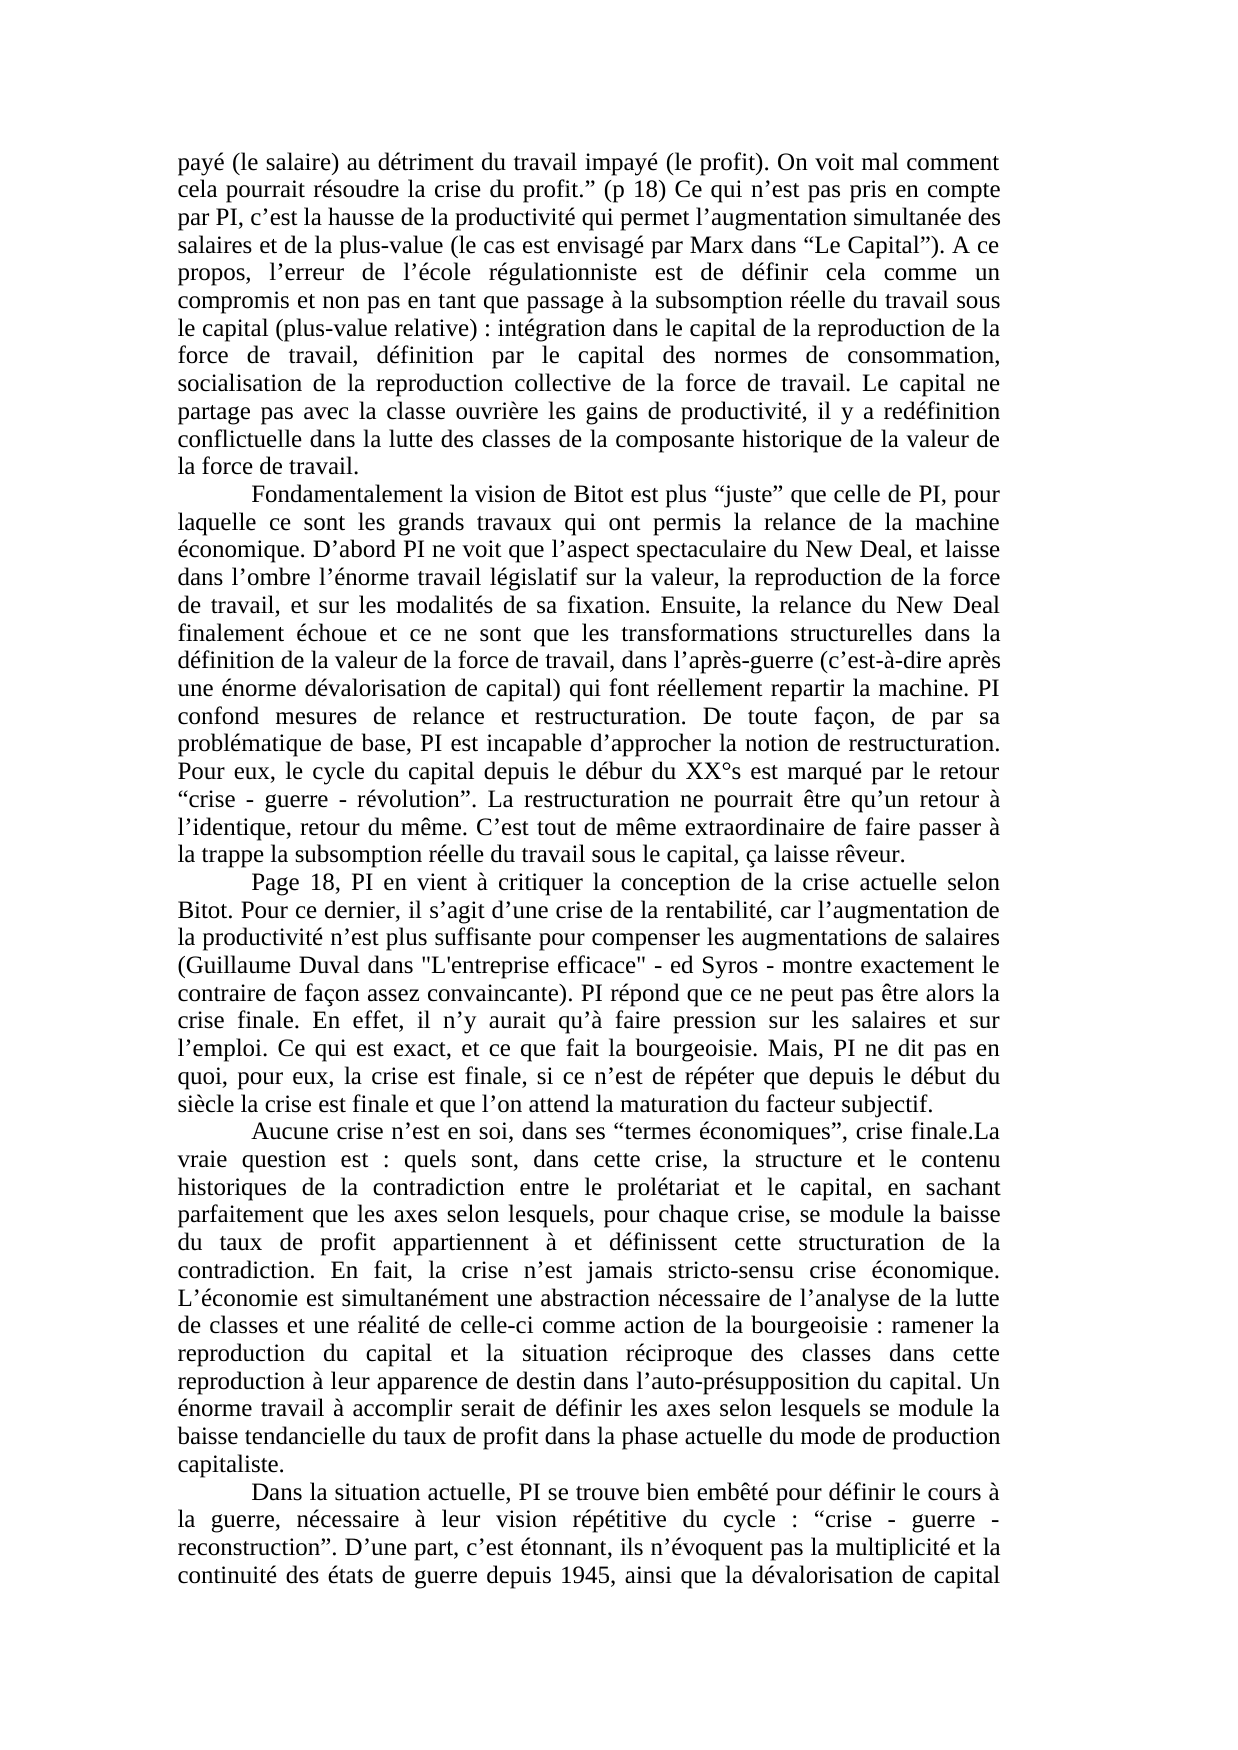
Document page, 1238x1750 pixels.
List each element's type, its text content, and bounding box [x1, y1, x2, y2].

text Fondamentalement la vision de Bitot est plus “juste” que celle de PI, pour laquelle ce sont les grands travaux qui ont permis la relance de la machine économique. D’abord PI ne voit que l’aspect spectaculaire du New Deal, et laisse dans l’ombre l’énorme travail législatif sur la valeur, la reproduction de la force de travail, et sur les modalités de sa fixation. Ensuite, la relance du New Deal finalement échoue et ce ne sont que les transformations structurelles dans la définition de la valeur de la force de travail, dans l’après-guerre (c’est-à-dire après une énorme dévalorisation de capital) qui font réellement repartir la machine. PI confond mesures de relance et restructuration. De toute façon, de par sa problématique de base, PI est incapable d’approcher la notion de restructuration. Pour eux, le cycle du capital depuis le débur du XX°s est marqué par le retour “crise - guerre - révolution”. La restructuration ne pourrait être qu’un retour à l’identique, retour du même. C’est tout de même extraordinaire de faire passer à la trappe la subsomption réelle du travail sous le capital, ça laisse rêveur. [177, 480, 1001, 868]
text Dans la situation actuelle, PI se trouve bien embêté pour définir le cours à la guerre, nécessaire à leur vision répétitive du cycle : “crise - guerre - reconstruction”. D’une part, c’est étonnant, ils n’évoquent pas la multiplicité et la continuité des états de guerre depuis 1945, ainsi que la dévalorisation de capital [177, 1478, 1001, 1588]
text payé (le salaire) au détriment du travail impayé (le profit). On voit mal comment cela pourrait résoudre la crise du profit.” (p 18) Ce qui n’est pas pris en compte par PI, c’est la hausse de la productivité qui permet l’augmentation simultanée des salaires et de la plus-value (le cas est envisagé par Marx dans “Le Capital”). A ce propos, l’erreur de l’école régulationniste est de définir cela comme un compromis et non pas en tant que passage à la subsomption réelle du travail sous le capital (plus-value relative) : intégration dans le capital de la reproduction de la force de travail, définition par le capital des normes de consommation, socialisation de la reproduction collective de la force de travail. Le capital ne partage pas avec la classe ouvrière les gains de productivité, il y a redéfinition conflictuelle dans la lutte des classes de la composante historique de la valeur de la force de travail. [177, 148, 1001, 480]
text Aucune crise n’est en soi, dans ses “termes économiques”, crise finale.La vraie question est : quels sont, dans cette crise, la structure et le contenu historiques de la contradiction entre le prolétariat et le capital, en sachant parfaitement que les axes selon lesquels, pour chaque crise, se module la baisse du taux de profit appartiennent à et définissent cette structuration de la contradiction. En fait, la crise n’est jamais stricto-sensu crise économique. L’économie est simultanément une abstraction nécessaire de l’analyse de la lutte de classes et une réalité de celle-ci comme action de la bourgeoisie : ramener la reproduction du capital et la situation réciproque des classes dans cette reproduction à leur apparence de destin dans l’auto-présupposition du capital. Un énorme travail à accomplir serait de définir les axes selon lesquels se module la baisse tendancielle du taux de profit dans la phase actuelle du mode de production capitaliste. [177, 1117, 1001, 1478]
text Page 18, PI en vient à critiquer la conception de la crise actuelle selon Bitot. Pour ce dernier, il s’agit d’une crise de la rentabilité, car l’augmentation de la productivité n’est plus suffisante pour compenser les augmentations de salaires (Guillaume Duval dans "L'entreprise efficace" - ed Syros - montre exactement le contraire de façon assez convaincante). PI répond que ce ne peut pas être alors la crise finale. En effet, il n’y aurait qu’à faire pression sur les salaires et sur l’emploi. Ce qui est exact, et ce que fait la bourgeoisie. Mais, PI ne dit pas en quoi, pour eux, la crise est finale, si ce n’est de répéter que depuis le début du siècle la crise est finale et que l’on attend la maturation du facteur subjectif. [177, 868, 1001, 1117]
